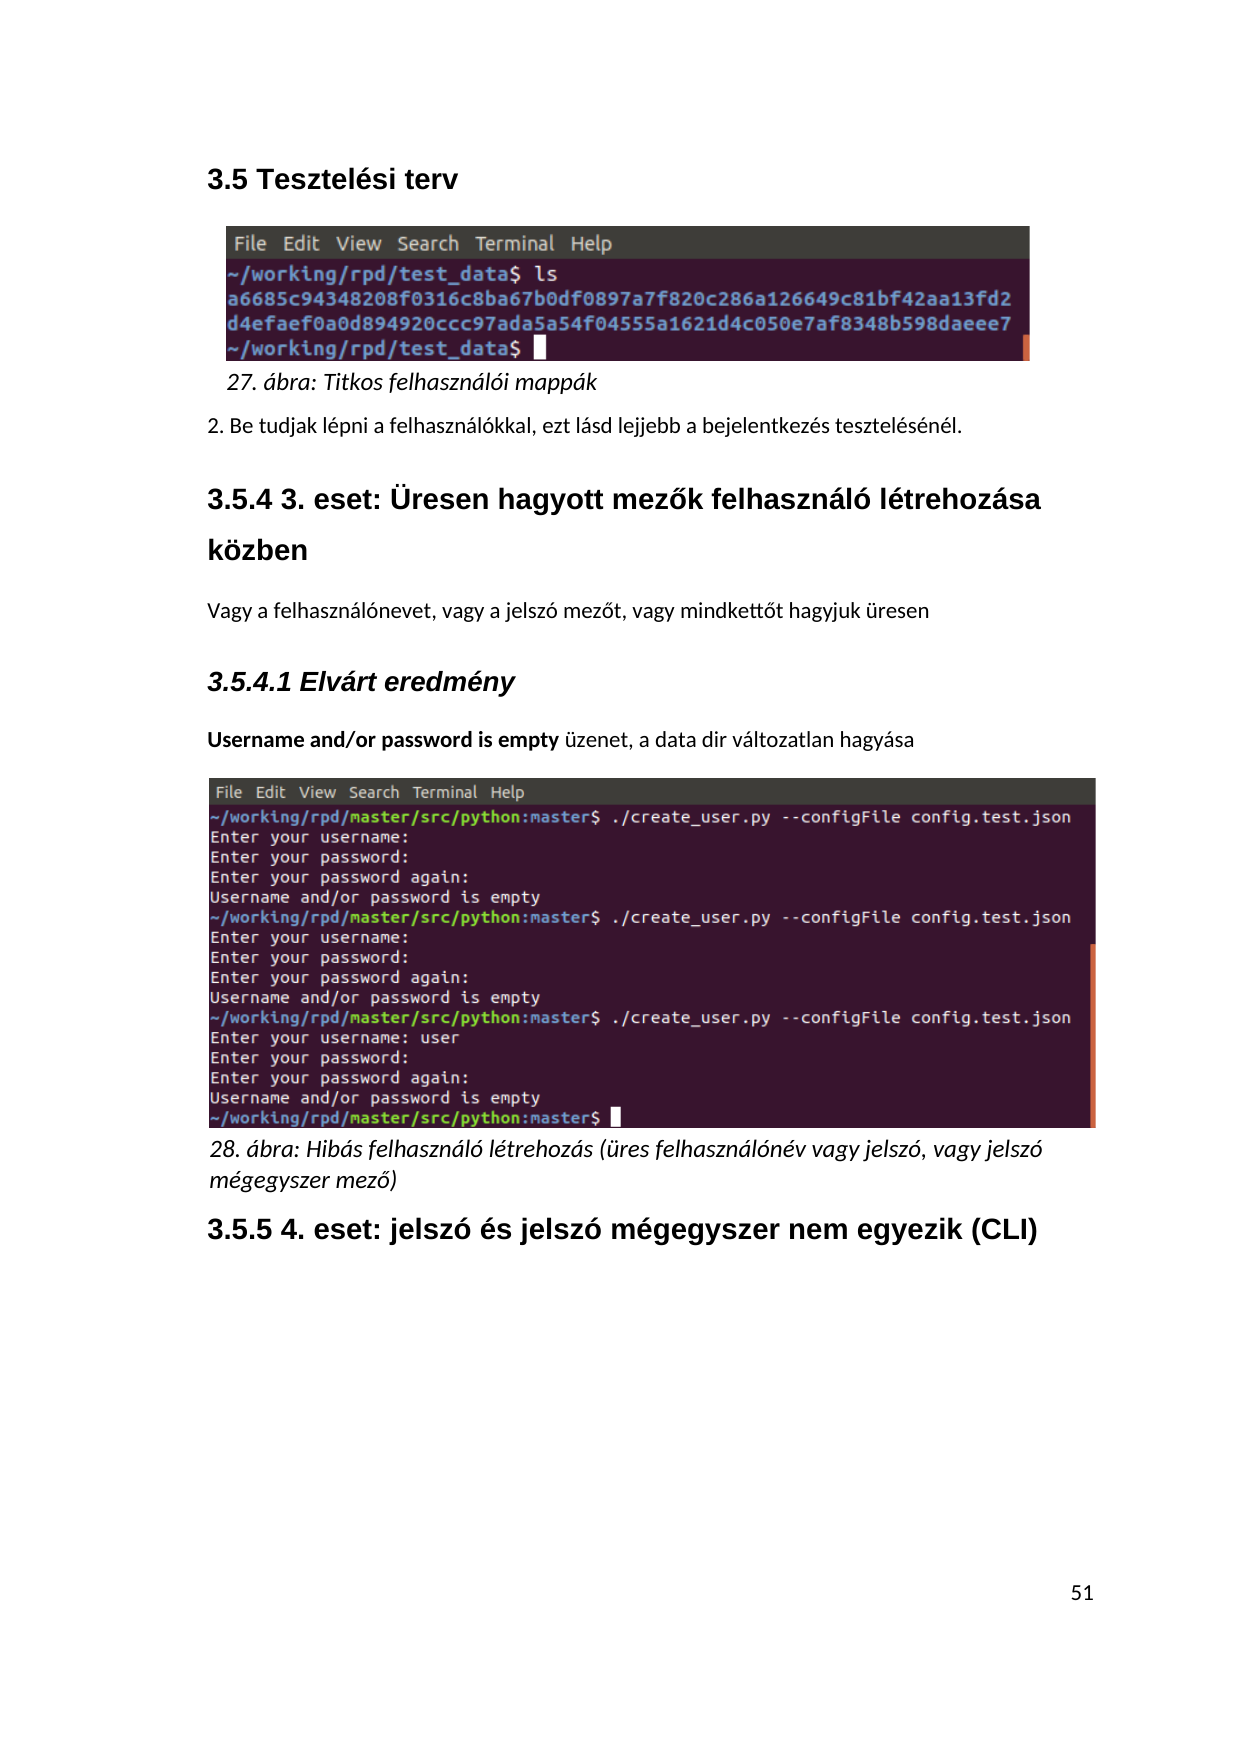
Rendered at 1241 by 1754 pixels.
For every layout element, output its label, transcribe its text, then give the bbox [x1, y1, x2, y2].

text 2. Be tudjak lépni a felhasználókkal, ezt lásd lejjebb a bejelentkezés tesztelésénél. [207, 214, 1093, 439]
subtitle 3. eset: Üresen hagyott mezők felhasználó létrehozása közben [207, 482, 1093, 567]
picture [209, 778, 1096, 1128]
picture [226, 226, 1030, 361]
text 28. ábra: Hibás felhasználó létrehozás (üres felhasználónév vagy jelszó, vagy jelszó mégegyszer mező) [209, 1128, 1096, 1195]
text Username and/or password is empty üzenet, a data dir változatlan hagyása [207, 725, 1093, 753]
subtitle [209, 766, 1096, 778]
text 27. ábra: Titkos felhasználói mappák [226, 361, 1029, 397]
subtitle Elvárt eredmény [207, 665, 1093, 697]
text Vagy a felhasználónevet, vagy a jelszó mezőt, vagy mindkettőt hagyjuk üresen [207, 596, 1093, 624]
subtitle 4. eset: jelszó és jelszó mégegyszer nem egyezik (CLI) [207, 1128, 1093, 1245]
